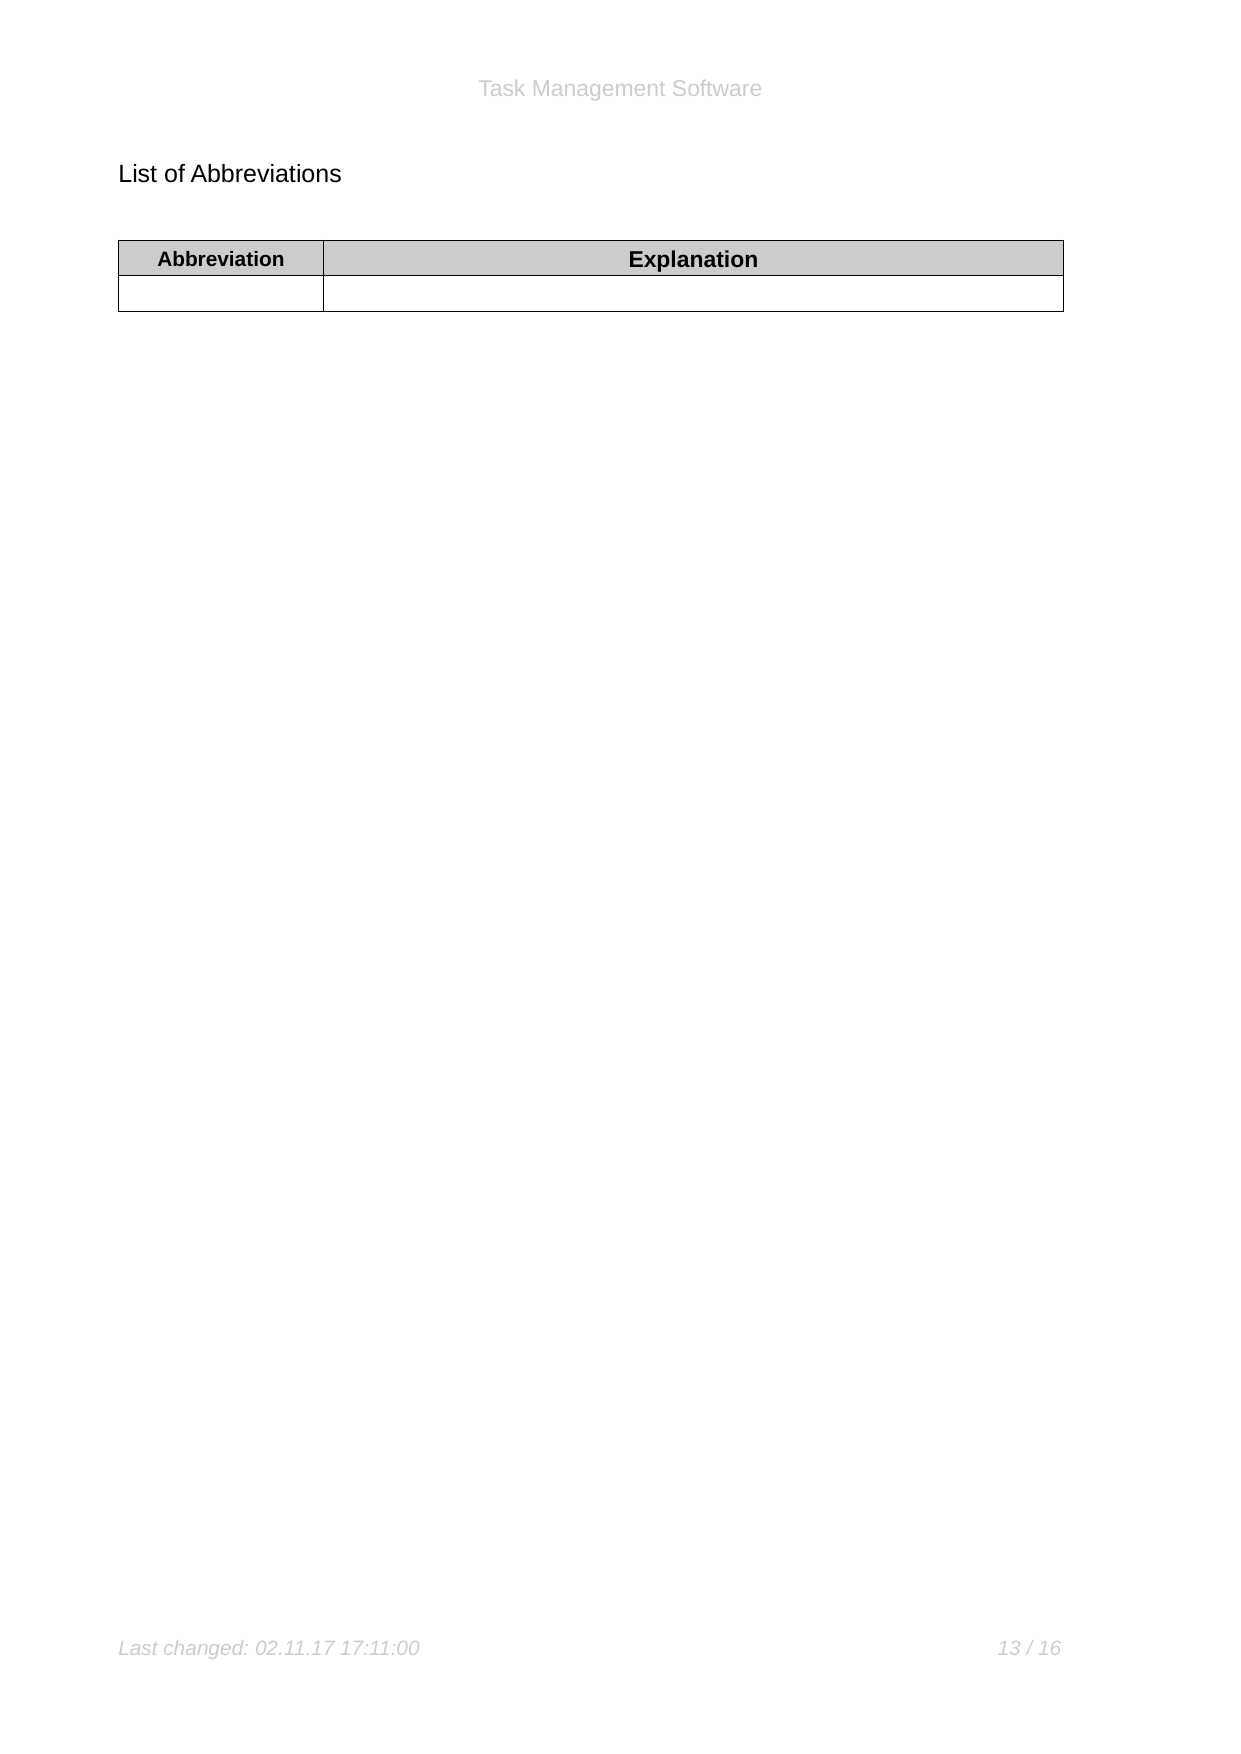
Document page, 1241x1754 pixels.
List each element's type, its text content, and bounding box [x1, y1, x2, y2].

table_header Explanation [324, 241, 1063, 275]
text List of Abbreviations [118, 159, 1122, 188]
table_cell [119, 276, 323, 311]
table_header Abbreviation [119, 241, 323, 275]
table_cell [324, 276, 1063, 311]
